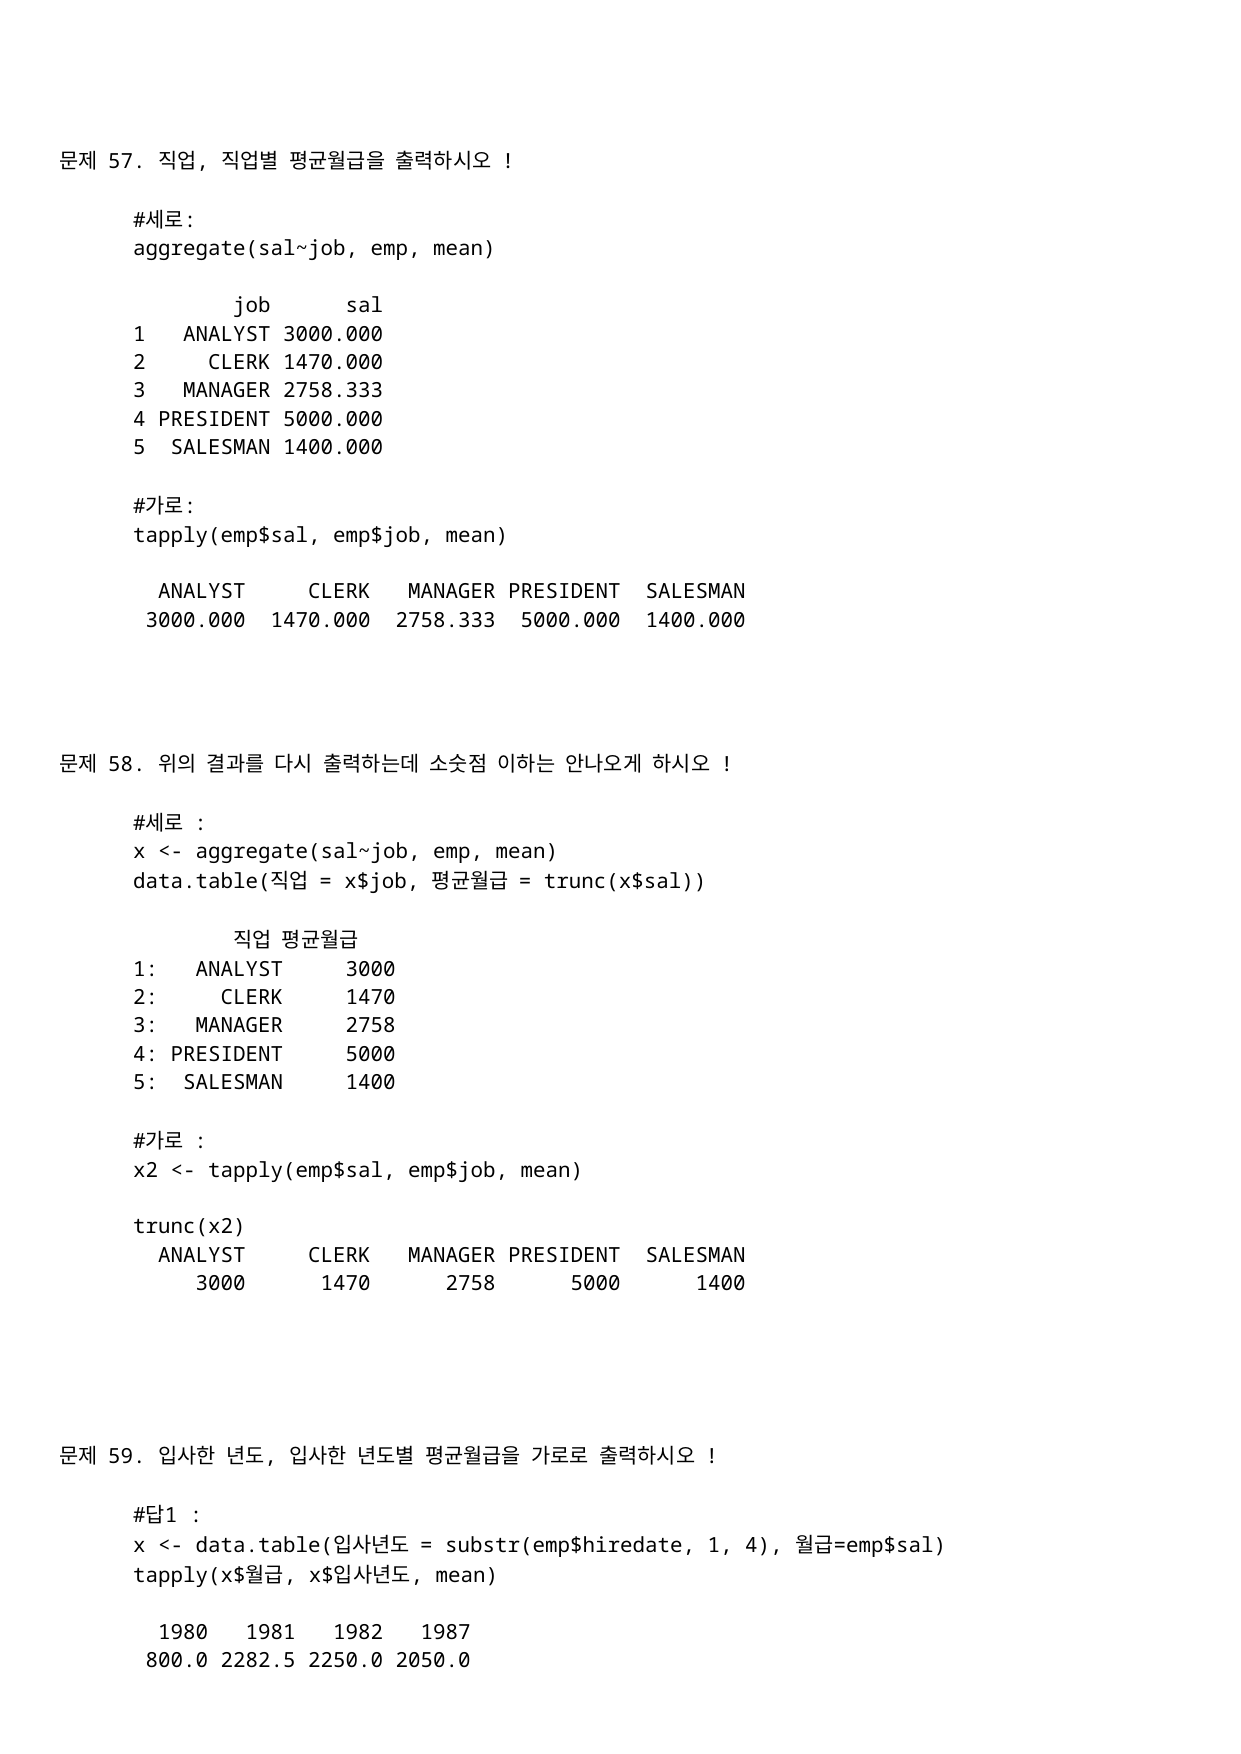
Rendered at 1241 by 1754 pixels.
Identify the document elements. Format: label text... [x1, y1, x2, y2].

text 문제 57. 직업, 직업별 평균월급을 출력하시오 ! [59, 144, 1181, 175]
text 3000.000 1470.000 2758.333 5000.000 1400.000 [59, 605, 1181, 633]
text 4: PRESIDENT 5000 [59, 1039, 1181, 1067]
text aggregate(sal~job, emp, mean) [59, 233, 1181, 262]
text x <- aggregate(sal~job, emp, mean) [59, 836, 1181, 865]
text trunc(x2) [59, 1212, 1181, 1240]
text #세로: [59, 203, 1181, 233]
text 문제 58. 위의 결과를 다시 출력하는데 소숫점 이하는 안나오게 하시오 ! [59, 747, 1181, 777]
text 문제 59. 입사한 년도, 입사한 년도별 평균월급을 가로로 출력하시오 ! [59, 1439, 1181, 1469]
text #답1 : [59, 1498, 1181, 1528]
text tapply(x$월급, x$입사년도, mean) [59, 1558, 1181, 1589]
text #가로 : [59, 1124, 1181, 1155]
text 3000 1470 2758 5000 1400 [59, 1268, 1181, 1297]
text #가로: [59, 489, 1181, 520]
text job sal [59, 290, 1181, 319]
text 1: ANALYST 3000 [59, 954, 1181, 982]
text x <- data.table(입사년도 = substr(emp$hiredate, 1, 4), 월급=emp$sal) [59, 1528, 1181, 1558]
text 2: CLERK 1470 [59, 982, 1181, 1011]
text #세로 : [59, 806, 1181, 836]
text 3 MANAGER 2758.333 [59, 376, 1181, 404]
text x2 <- tapply(emp$sal, emp$job, mean) [59, 1155, 1181, 1183]
text 1980 1981 1982 1987 [59, 1617, 1181, 1646]
text 1 ANALYST 3000.000 [59, 319, 1181, 347]
text data.table(직업 = x$job, 평균월급 = trunc(x$sal)) [59, 865, 1181, 895]
text tapply(emp$sal, emp$job, mean) [59, 520, 1181, 548]
text 3: MANAGER 2758 [59, 1011, 1181, 1039]
text ANALYST CLERK MANAGER PRESIDENT SALESMAN [59, 577, 1181, 605]
text 800.0 2282.5 2250.0 2050.0 [59, 1646, 1181, 1674]
text 5: SALESMAN 1400 [59, 1067, 1181, 1096]
text 2 CLERK 1470.000 [59, 347, 1181, 376]
text 직업 평균월급 [59, 923, 1181, 954]
text 4 PRESIDENT 5000.000 [59, 404, 1181, 432]
text 5 SALESMAN 1400.000 [59, 432, 1181, 461]
text ANALYST CLERK MANAGER PRESIDENT SALESMAN [59, 1240, 1181, 1268]
